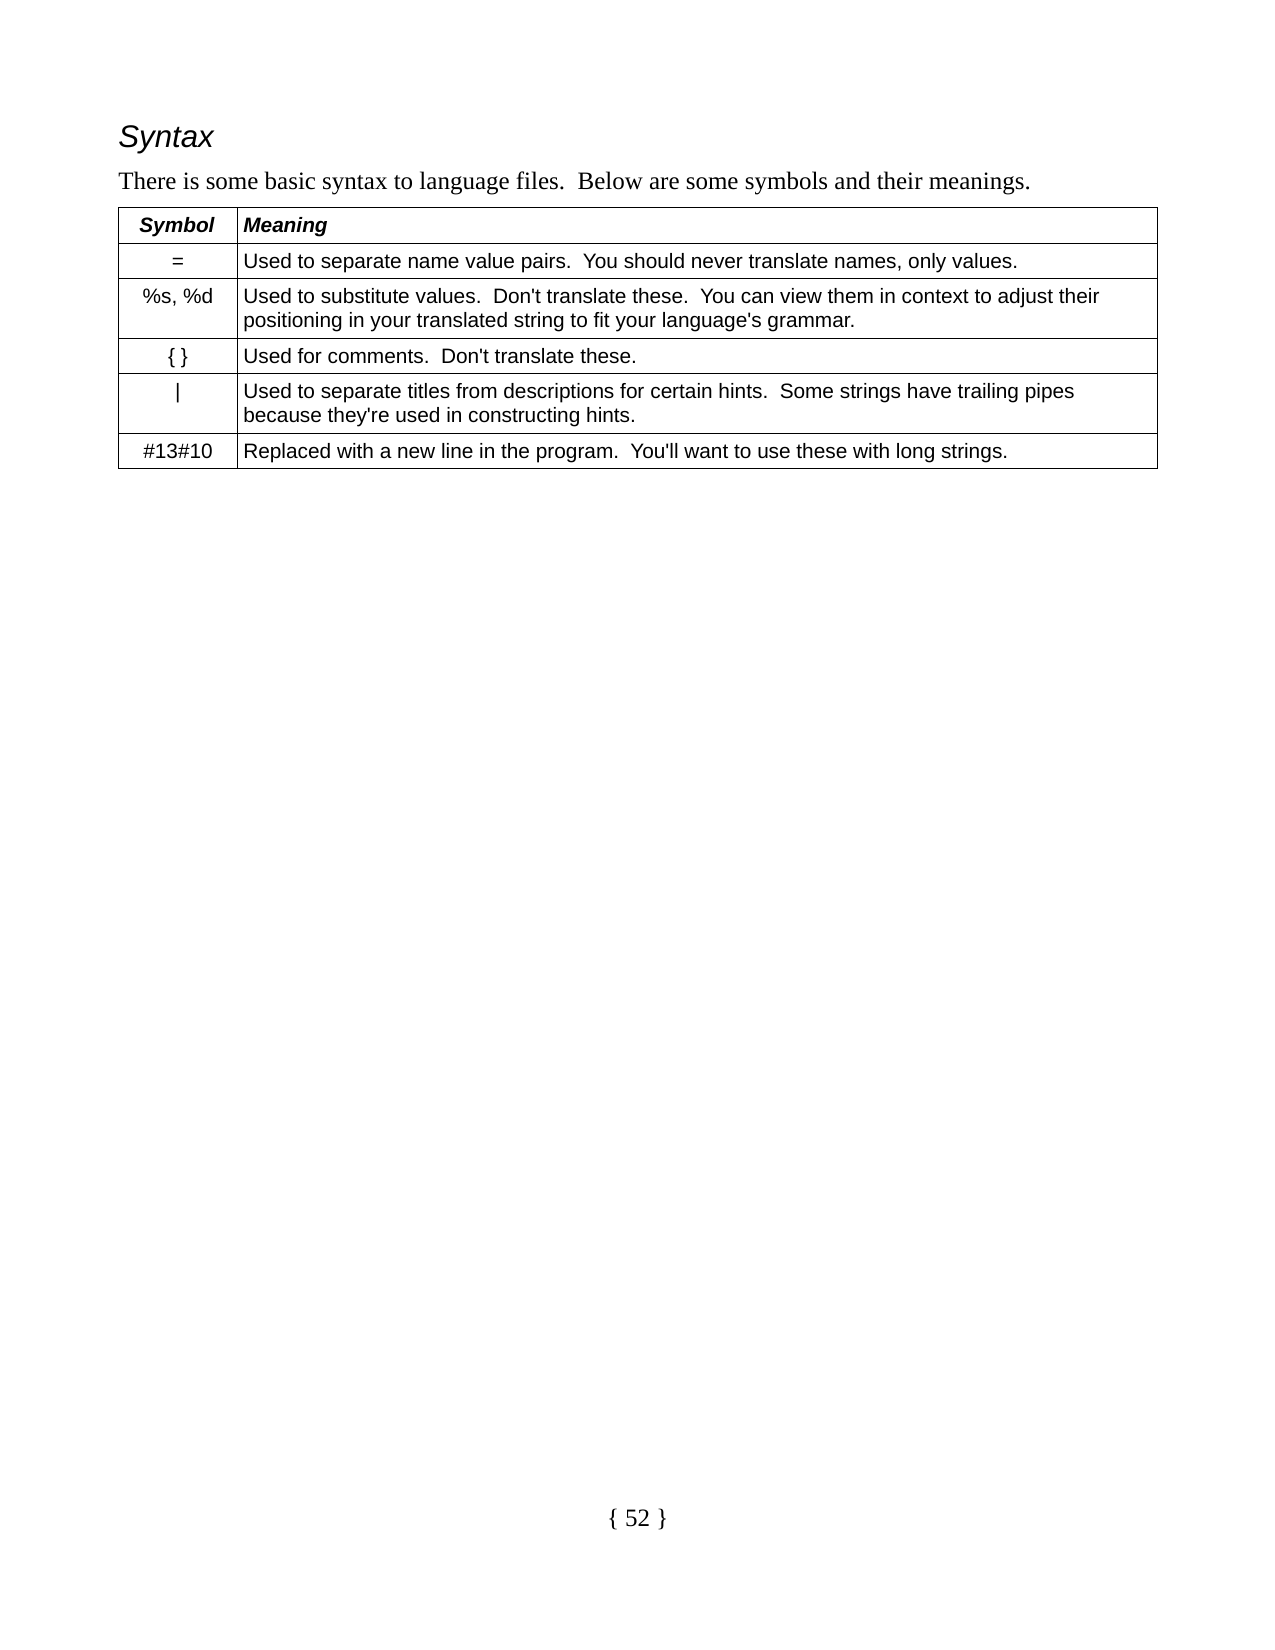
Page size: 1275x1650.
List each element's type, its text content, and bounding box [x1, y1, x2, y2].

subtitle Syntax [118, 118, 1157, 154]
table_cell Used for comments. Don't translate these. [238, 339, 1157, 373]
table_cell %s, %d [119, 279, 237, 338]
table_header Symbol [119, 208, 237, 243]
table_cell { } [119, 339, 237, 373]
table_cell Used to substitute values. Don't translate these. You can view them in context to adjust their positioning in your translated string to fit your language's grammar. [238, 279, 1157, 338]
table_cell Replaced with a new line in the program. You'll want to use these with long strings. [238, 434, 1157, 468]
table_cell | [119, 374, 237, 433]
table_cell Used to separate name value pairs. You should never translate names, only values. [238, 244, 1157, 278]
text There is some basic syntax to language files. Below are some symbols and their meanings. [118, 166, 1157, 195]
table_cell Used to separate titles from descriptions for certain hints. Some strings have trailing pipes because they're used in constructing hints. [238, 374, 1157, 433]
table_cell = [119, 244, 237, 278]
table_header Meaning [238, 208, 1157, 243]
table_cell #13#10 [119, 434, 237, 468]
